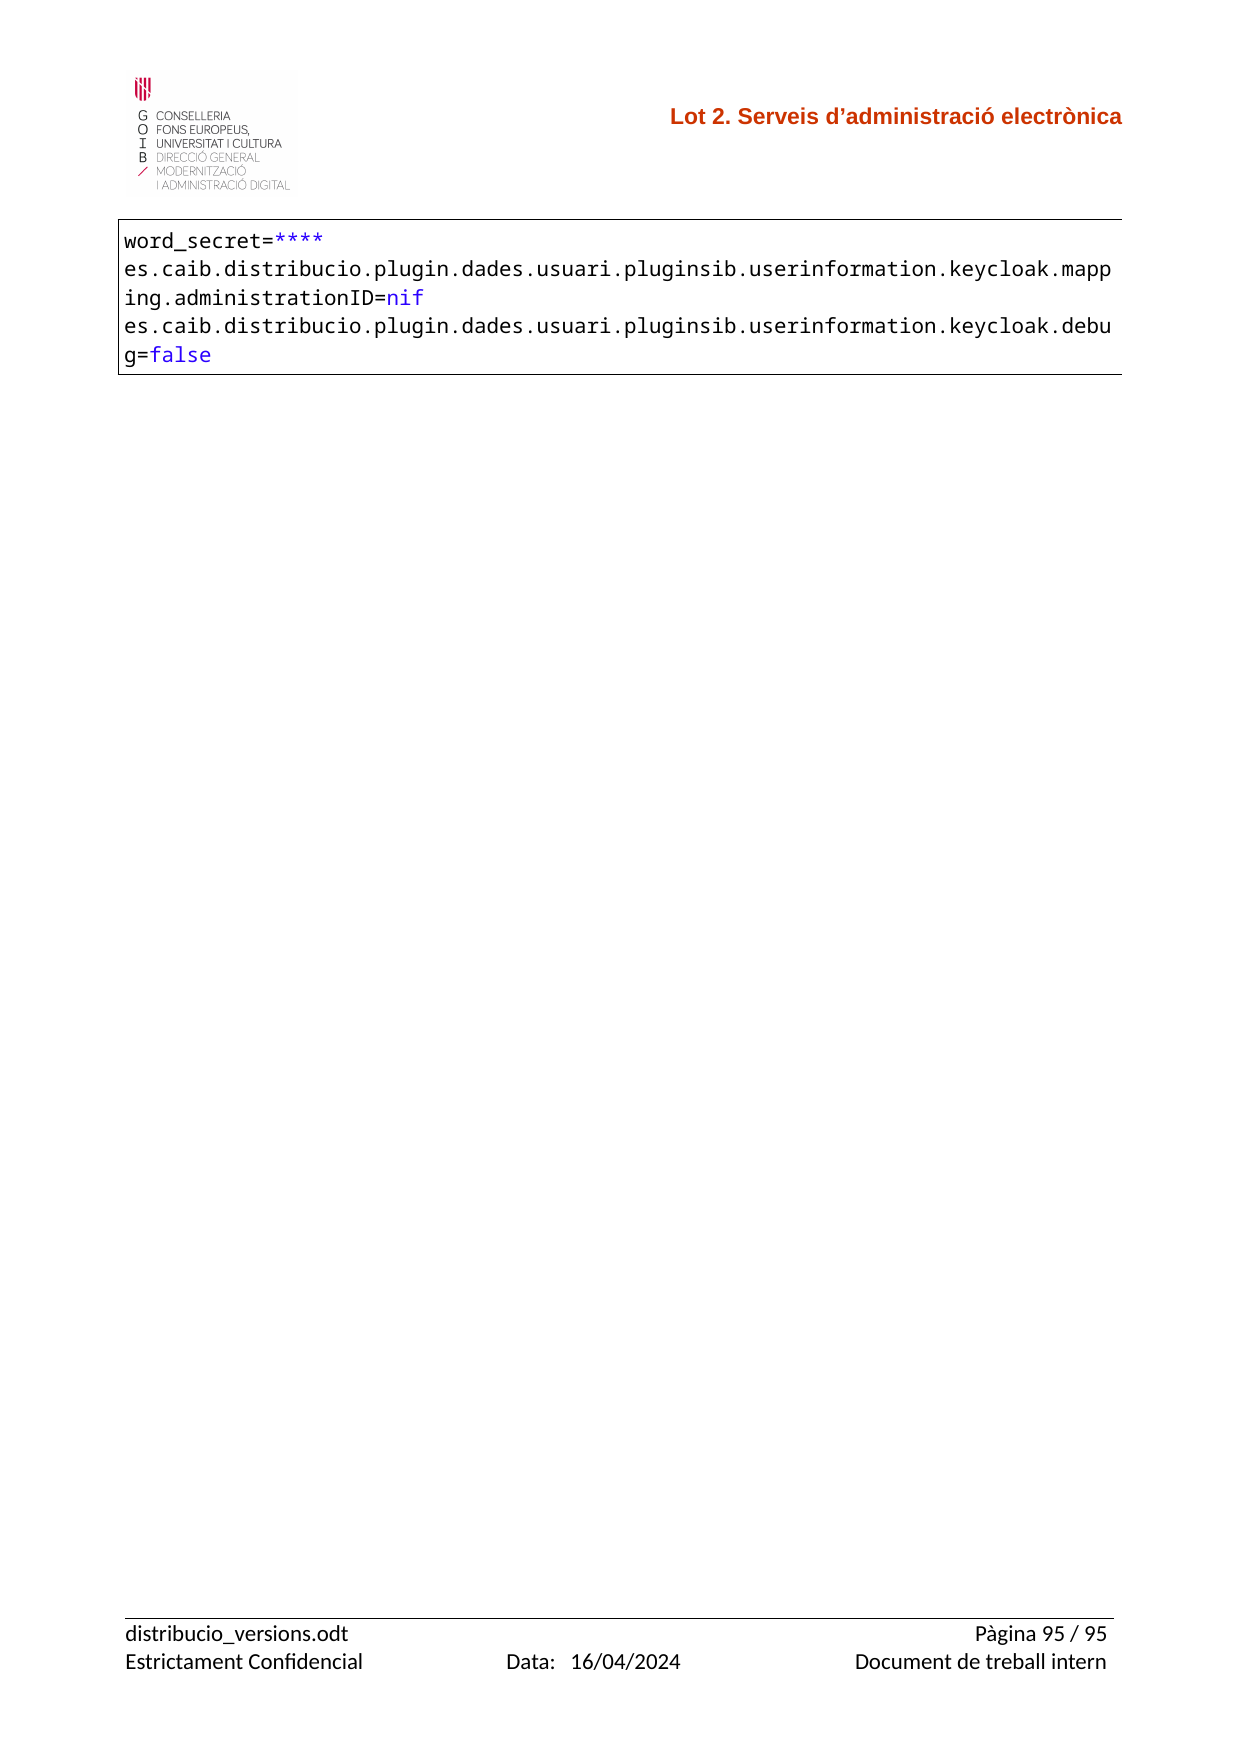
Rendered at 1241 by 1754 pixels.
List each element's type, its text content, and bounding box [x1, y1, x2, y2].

picture [126, 70, 299, 197]
table_header word_secret=**** es.caib.distribucio.plugin.dades.usuari.pluginsib.userinformation.keycloak.mapping.administrationID=nif es.caib.distribucio.plugin.dades.usuari.pluginsib.userinformation.keycloak.debug=false [119, 220, 1122, 374]
